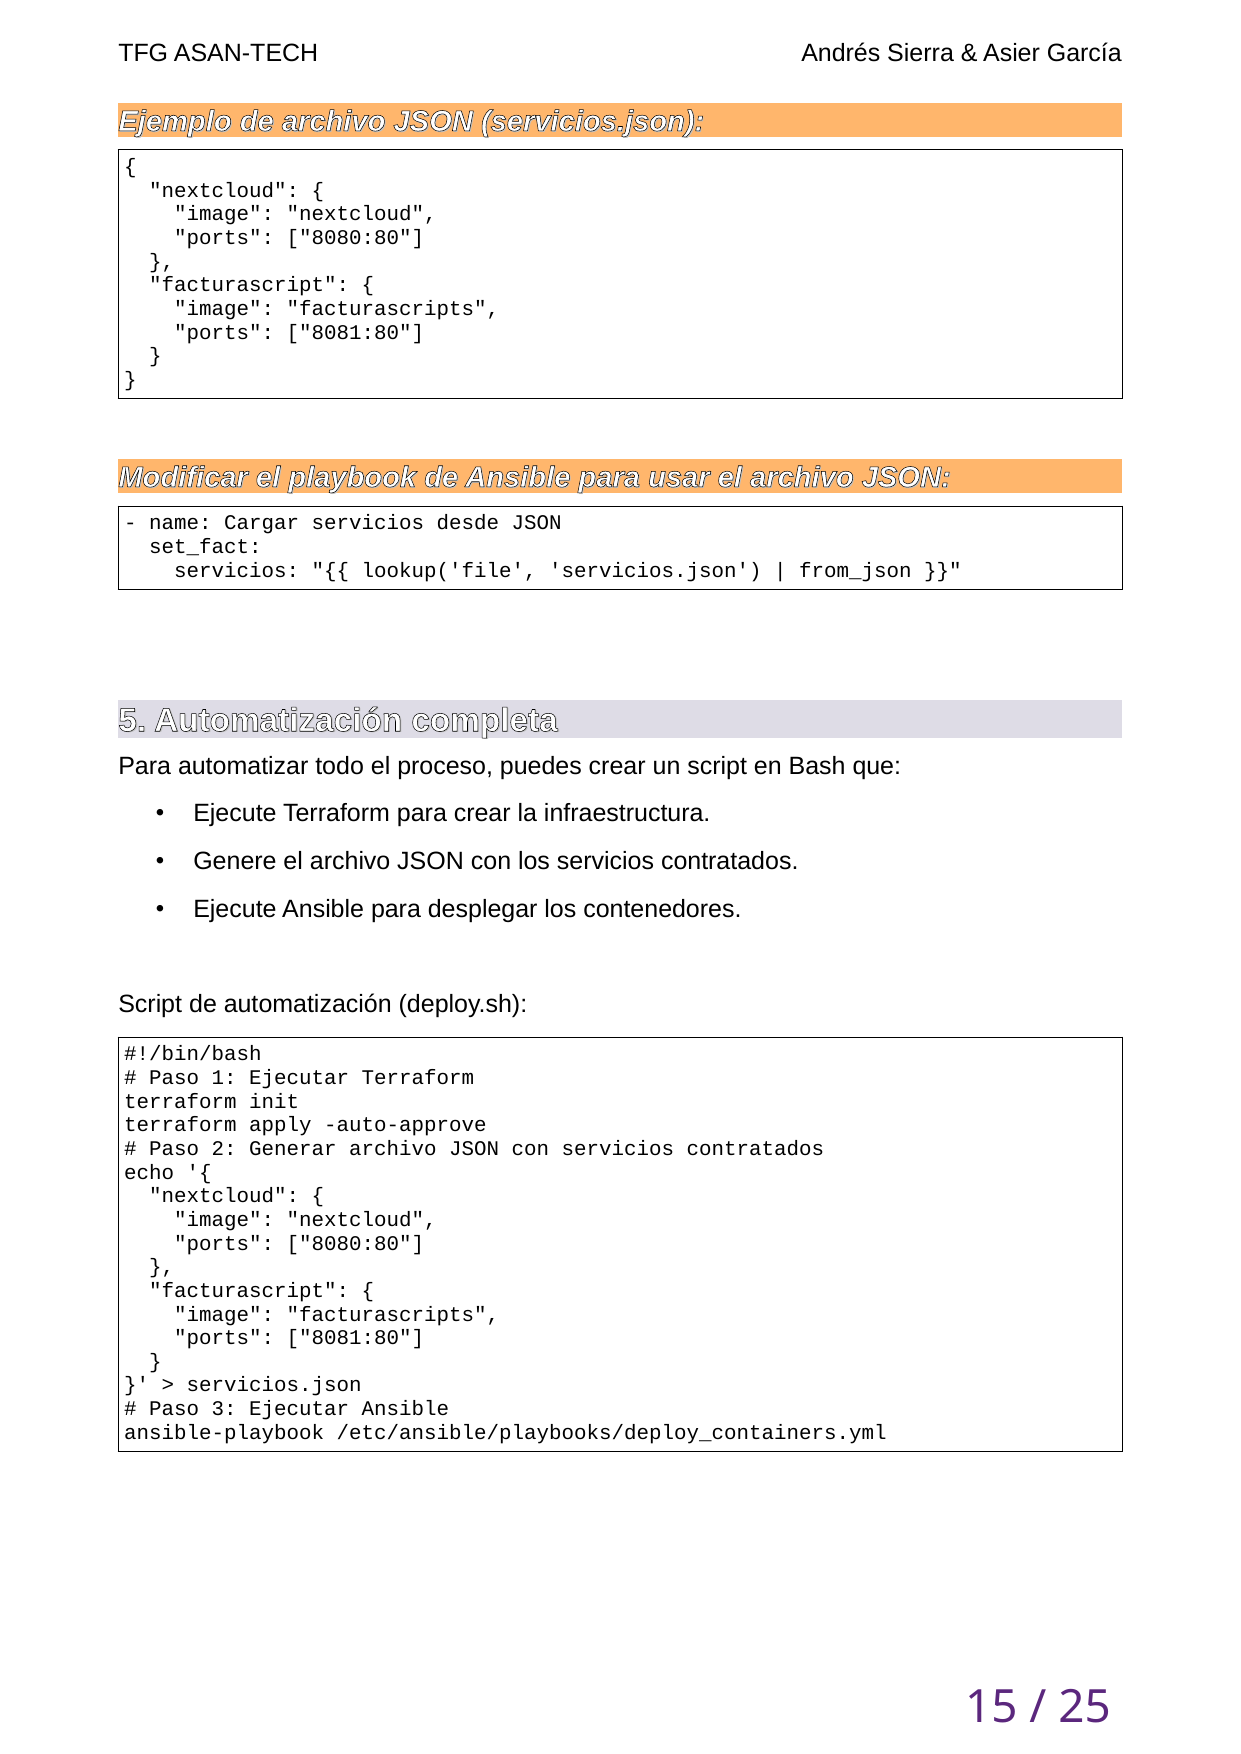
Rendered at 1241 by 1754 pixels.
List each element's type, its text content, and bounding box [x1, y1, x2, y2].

table_header - name: Cargar servicios desde JSON set_fact: servicios: "{{ lookup('file', 'servicios.json') | from_json }}" [119, 507, 1122, 589]
list Ejecute Terraform para crear la infraestructura. [156, 798, 1122, 827]
table_header #!/bin/bash # Paso 1: Ejecutar Terraform terraform init terraform apply -auto-approve # Paso 2: Generar archivo JSON con servicios contratados echo '{ "nextcloud": { "image": "nextcloud", "ports": ["8080:80"] }, "facturascript": { "image": "facturascripts", "ports": ["8081:80"] } }' > servicios.json # Paso 3: Ejecutar Ansible ansible-playbook /etc/ansible/playbooks/deploy_containers.yml [119, 1038, 1122, 1451]
table_header { "nextcloud": { "image": "nextcloud", "ports": ["8080:80"] }, "facturascript": { "image": "facturascripts", "ports": ["8081:80"] } } [119, 150, 1122, 398]
list Ejecute Ansible para desplegar los contenedores. [156, 894, 1122, 923]
text Script de automatización (deploy.sh): [118, 989, 1122, 1018]
subtitle Ejemplo de archivo JSON (servicios.json): [118, 103, 1122, 137]
list Genere el archivo JSON con los servicios contratados. [156, 846, 1122, 875]
text Para automatizar todo el proceso, puedes crear un script en Bash que: [118, 751, 1122, 779]
subtitle Modificar el playbook de Ansible para usar el archivo JSON: [118, 459, 1122, 493]
subtitle 5. Automatización completa [118, 700, 1122, 738]
